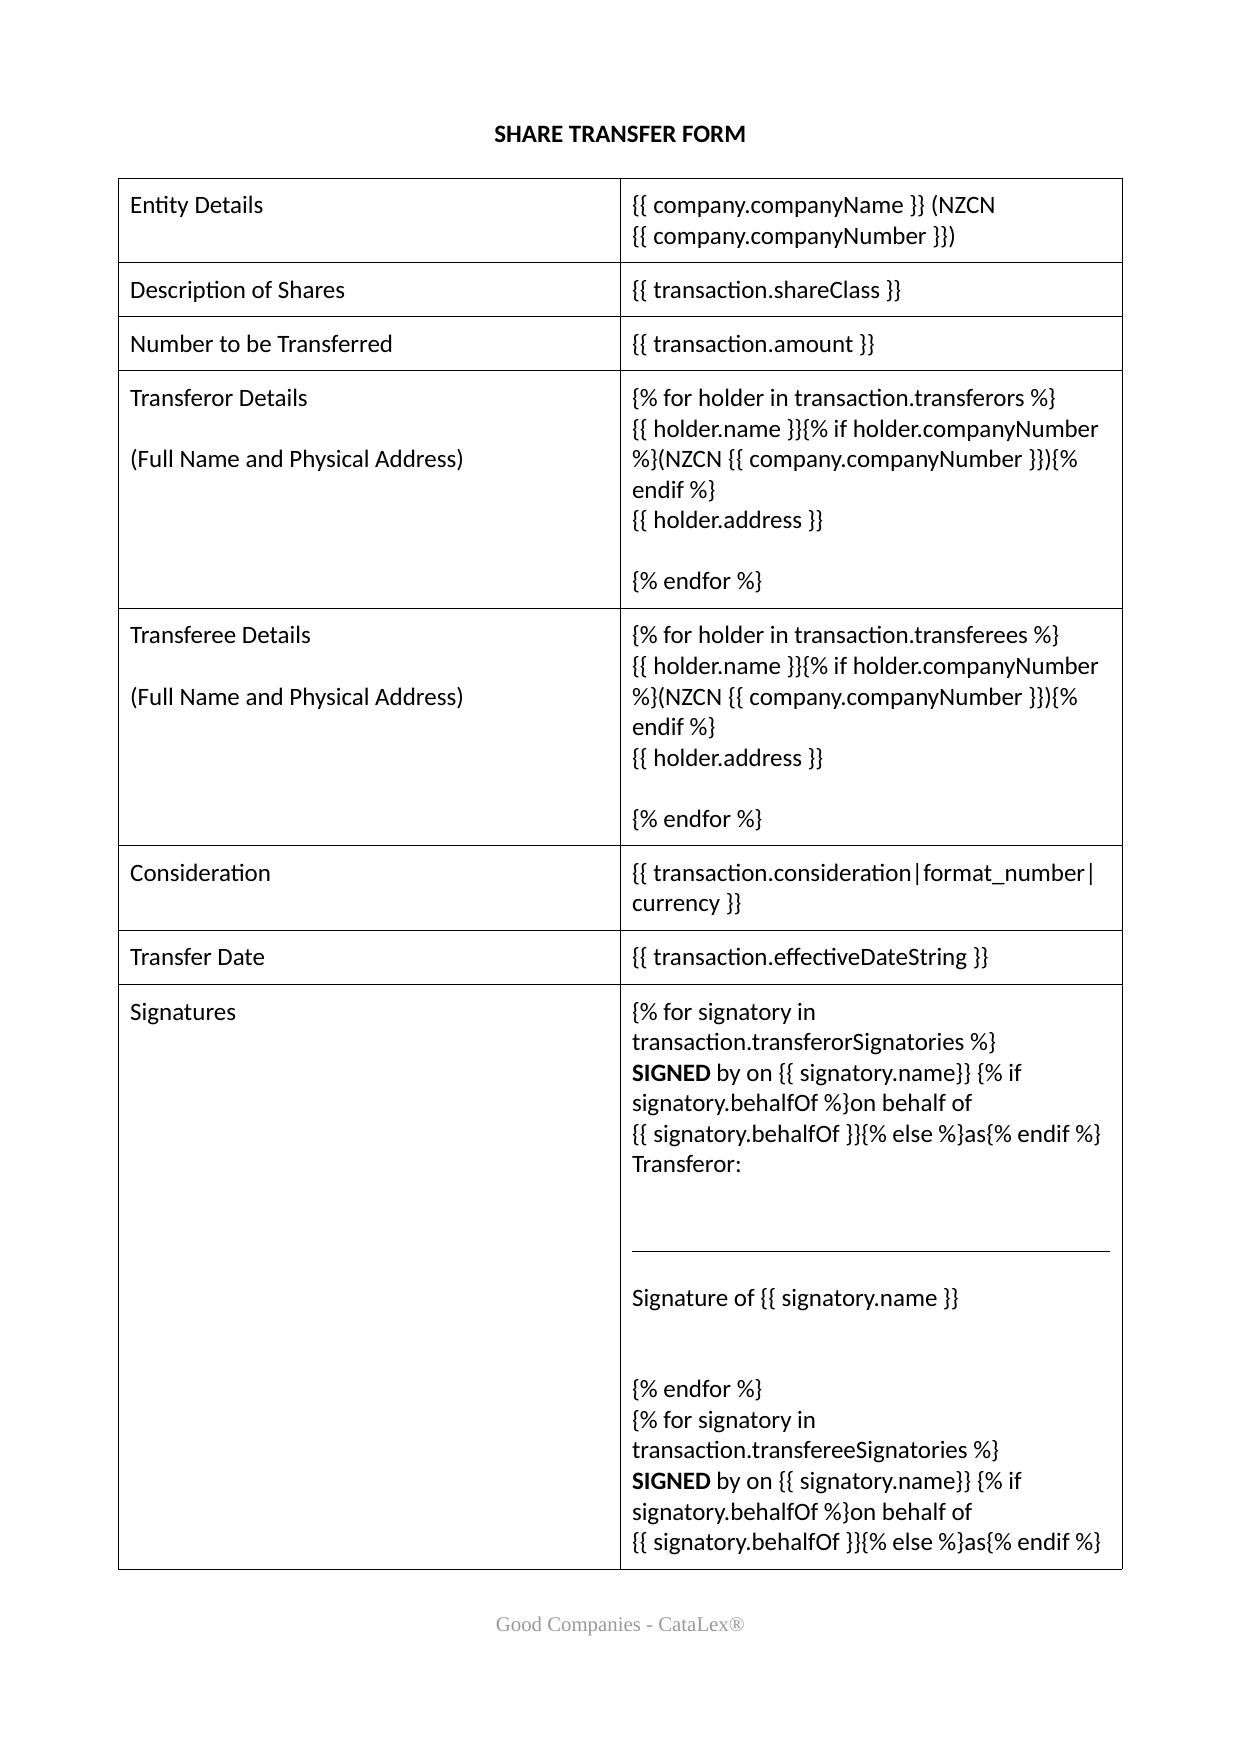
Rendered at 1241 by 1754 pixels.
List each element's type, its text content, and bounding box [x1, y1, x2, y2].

table_cell Number to be Transferred [119, 317, 620, 370]
table_cell {{ transaction.consideration|format_number|currency }} [621, 846, 1122, 930]
table_header {{ company.companyName }} (NZCN {{ company.companyNumber }}) [621, 179, 1122, 262]
table_cell {% for holder in transaction.transferors %} {{ holder.name }}{% if holder.companyNumber %}(NZCN {{ company.companyNumber }}){% endif %} {{ holder.address }} {% endfor %} [621, 371, 1122, 608]
table_cell Signatures [119, 985, 620, 1568]
table_cell {{ transaction.shareClass }} [621, 263, 1122, 316]
table_cell Transferor Details (Full Name and Physical Address) [119, 371, 620, 608]
table_cell Consideration [119, 846, 620, 930]
table_cell {{ transaction.effectiveDateString }} [621, 931, 1122, 984]
table_header [632, 1209, 1110, 1251]
table_cell {% for holder in transaction.transferees %} {{ holder.name }}{% if holder.companyNumber %}(NZCN {{ company.companyNumber }}){% endif %} {{ holder.address }} {% endfor %} [621, 609, 1122, 845]
table_cell Transfer Date [119, 931, 620, 984]
text SHARE TRANSFER FORM [118, 118, 1122, 149]
table_cell Description of Shares [119, 263, 620, 316]
table_cell {{ transaction.amount }} [621, 317, 1122, 370]
table_cell {% for signatory in transaction.transferorSignatories %} SIGNED by on {{ signatory.name}} {% if signatory.behalfOf %}on behalf of {{ signatory.behalfOf }}{% else %}as{% endif %} Transferor: Signature of {{ signatory.name }} {% endfor %} {% for signatory in transaction.transfereeSignatories %} SIGNED by on {{ signatory.name}} {% if signatory.behalfOf %}on behalf of {{ signatory.behalfOf }}{% else %}as{% endif %} [621, 985, 1122, 1568]
table_header Entity Details [119, 179, 620, 262]
table_cell Transferee Details (Full Name and Physical Address) [119, 609, 620, 845]
